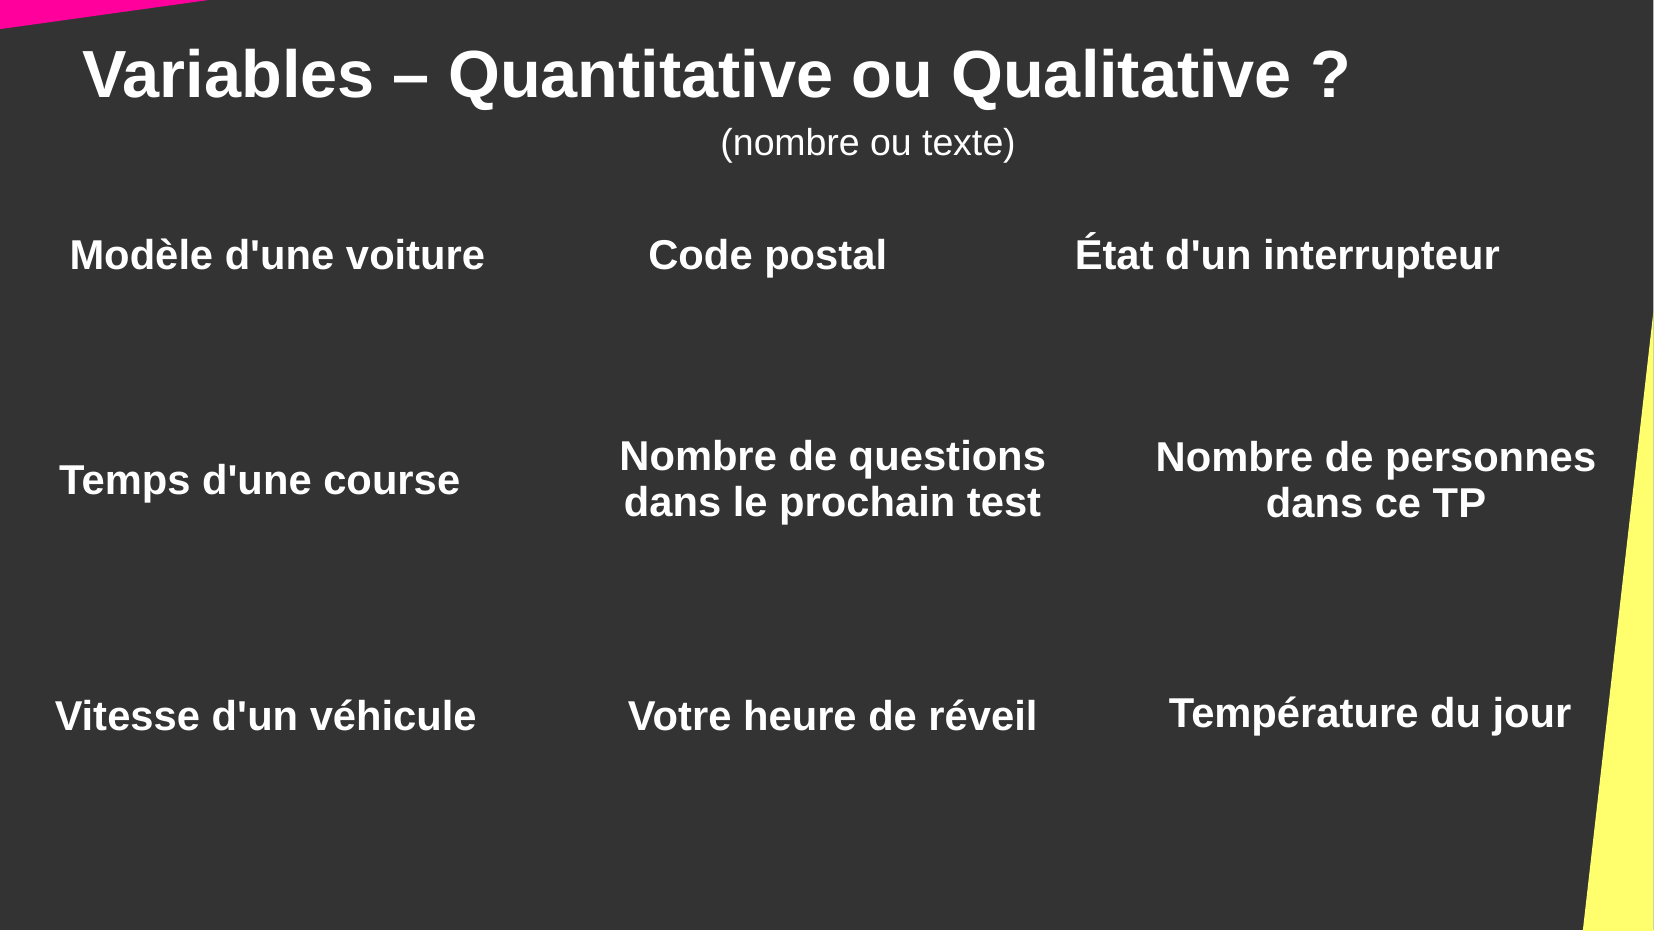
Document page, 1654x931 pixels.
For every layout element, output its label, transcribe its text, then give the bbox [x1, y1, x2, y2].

text_box Température du jour [1145, 682, 1595, 745]
text_box Vitesse d'un véhicule [35, 685, 497, 747]
text_box Code postal [531, 224, 1004, 333]
text_box Nombre de personnes dans ce TP [1122, 426, 1630, 534]
text_box (nombre ou texte) [637, 114, 1099, 171]
text_box [0, 0, 209, 30]
text_box Nombre de questions dans le prochain test [578, 425, 1087, 534]
title Variables – Quantitative ou Qualitative ? [82, 37, 1571, 115]
text_box Modèle d'une voiture [35, 224, 520, 286]
text_box Temps d'une course [23, 449, 497, 532]
text_box État d'un interrupteur [1051, 224, 1524, 286]
text_box [1582, 306, 1654, 931]
text_box Votre heure de réveil [531, 685, 1134, 768]
